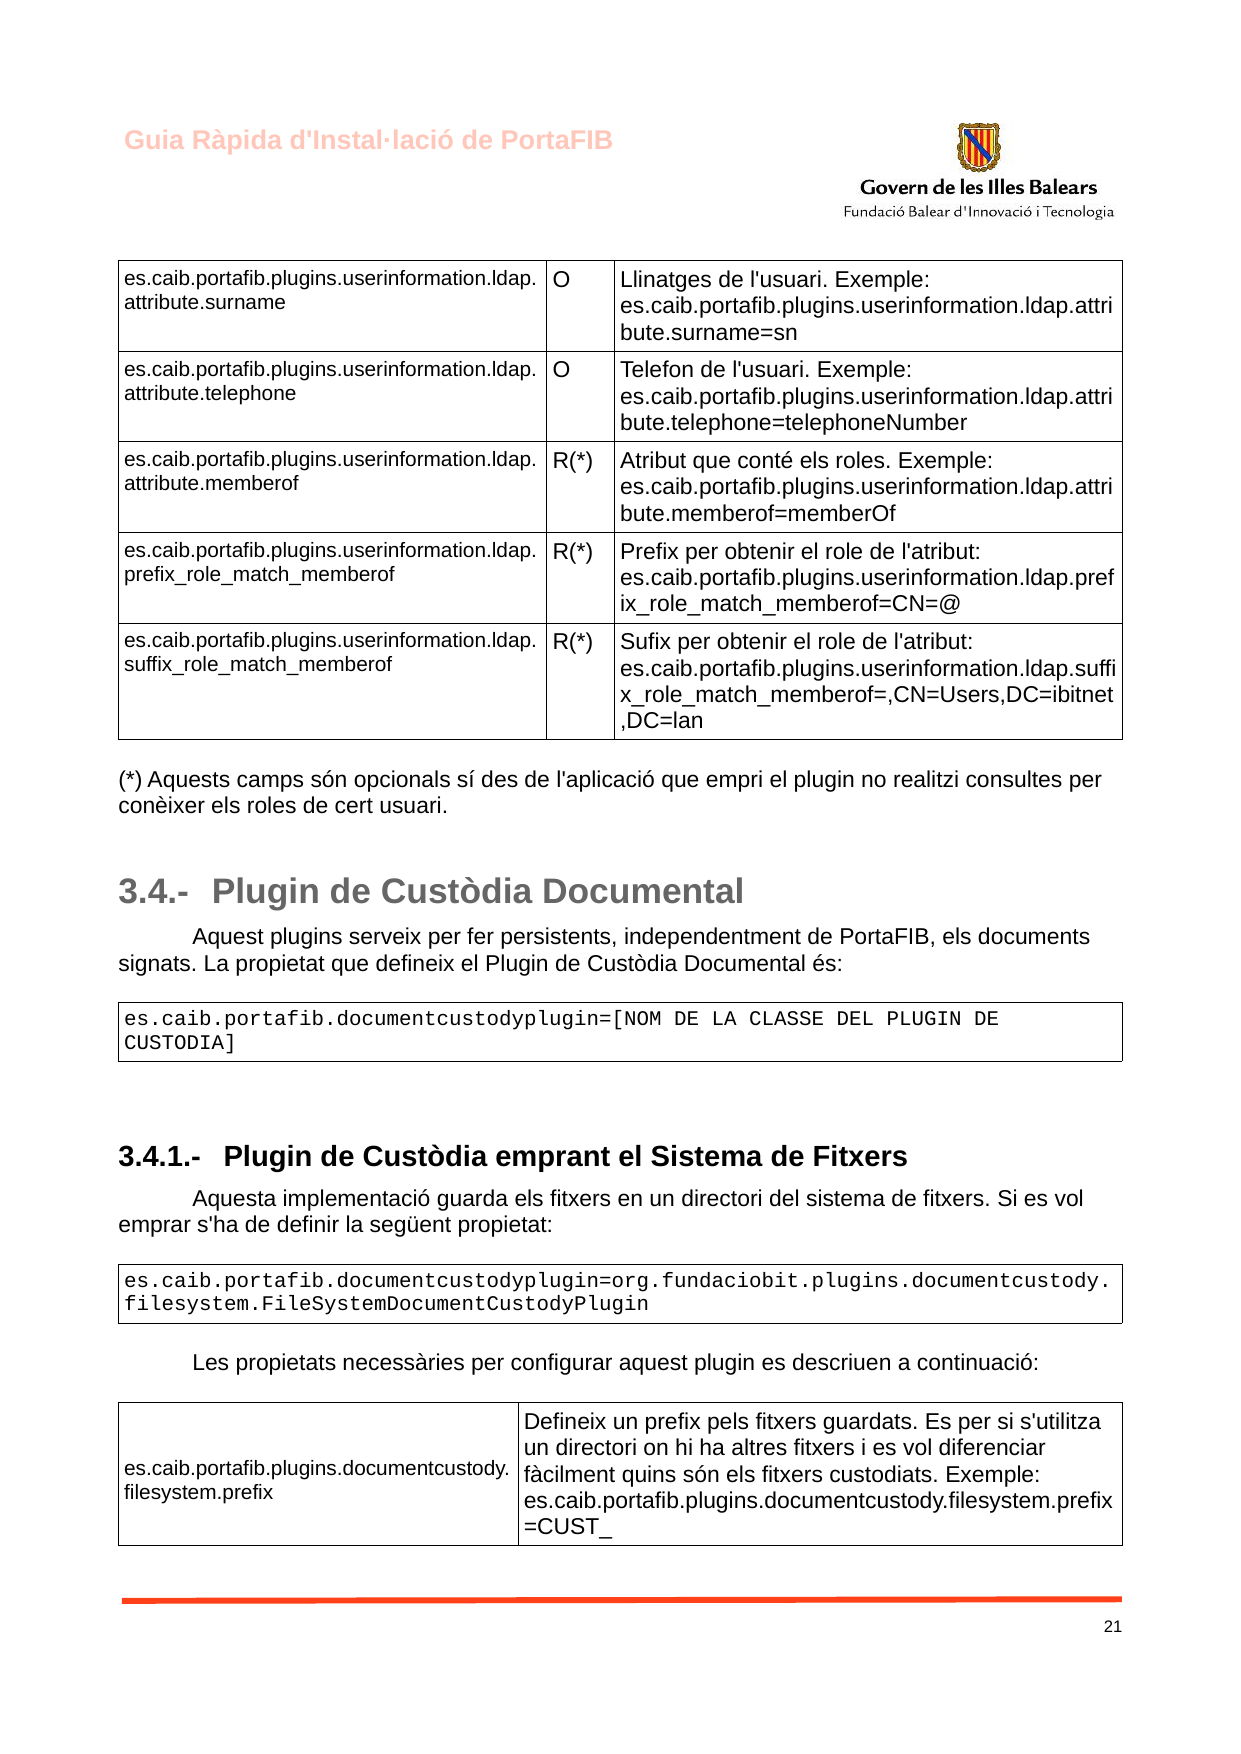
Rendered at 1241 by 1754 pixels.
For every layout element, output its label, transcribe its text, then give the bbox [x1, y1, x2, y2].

table_cell Sufix per obtenir el role de l'atribut: es.caib.portafib.plugins.userinformation.ldap.suffix_role_match_memberof=,CN=Users,DC=ibitnet,DC=lan [615, 624, 1122, 739]
table_header es.caib.portafib.documentcustodyplugin=org.fundaciobit.plugins.documentcustody.filesystem.FileSystemDocumentCustodyPlugin [119, 1265, 1122, 1323]
table_cell O [547, 261, 614, 351]
text Aquesta implementació guarda els fitxers en un directori del sistema de fitxers. Si es vol emprar s'ha de definir la següent propietat: [118, 1185, 1122, 1238]
table_cell es.caib.portafib.plugins.userinformation.ldap.attribute.surname [119, 261, 546, 351]
table_cell O [547, 352, 614, 441]
text (*) Aquests camps són opcionals sí des de l'aplicació que empri el plugin no realitzi consultes per conèixer els roles de cert usuari. [118, 766, 1122, 818]
picture [840, 123, 1117, 220]
text Les propietats necessàries per configurar aquest plugin es descriuen a continuació: [118, 1349, 1122, 1376]
subtitle Plugin de Custòdia Documental [118, 870, 1122, 911]
table_cell es.caib.portafib.plugins.userinformation.ldap.prefix_role_match_memberof [119, 533, 546, 622]
table_header es.caib.portafib.documentcustodyplugin=[NOM DE LA CLASSE DEL PLUGIN DE CUSTODIA] [119, 1003, 1122, 1061]
table_cell es.caib.portafib.plugins.userinformation.ldap.attribute.memberof [119, 442, 546, 532]
table_cell Telefon de l'usuari. Exemple: es.caib.portafib.plugins.userinformation.ldap.attribute.telephone=telephoneNumber [615, 352, 1122, 441]
table_cell es.caib.portafib.plugins.userinformation.ldap.attribute.telephone [119, 352, 546, 441]
table_cell Prefix per obtenir el role de l'atribut: es.caib.portafib.plugins.userinformation.ldap.prefix_role_match_memberof=CN=@ [615, 533, 1122, 622]
text Aquest plugins serveix per fer persistents, independentment de PortaFIB, els documents signats. La propietat que defineix el Plugin de Custòdia Documental és: [118, 923, 1122, 976]
table_header es.caib.portafib.plugins.documentcustody.filesystem.prefix [119, 1403, 518, 1545]
table_cell R(*) [547, 533, 614, 622]
table_cell Llinatges de l'usuari. Exemple: es.caib.portafib.plugins.userinformation.ldap.attribute.surname=sn [615, 261, 1122, 351]
table_header Defineix un prefix pels fitxers guardats. Es per si s'utilitza un directori on hi ha altres fitxers i es vol diferenciar fàcilment quins són els fitxers custodiats. Exemple: es.caib.portafib.plugins.documentcustody.filesystem.prefix=CUST_ [519, 1403, 1122, 1545]
subtitle Plugin de Custòdia emprant el Sistema de Fitxers [118, 1139, 1122, 1172]
table_cell R(*) [547, 624, 614, 739]
table_cell es.caib.portafib.plugins.userinformation.ldap.suffix_role_match_memberof [119, 624, 546, 739]
table_cell Atribut que conté els roles. Exemple: es.caib.portafib.plugins.userinformation.ldap.attribute.memberof=memberOf [615, 442, 1122, 532]
table_cell R(*) [547, 442, 614, 532]
